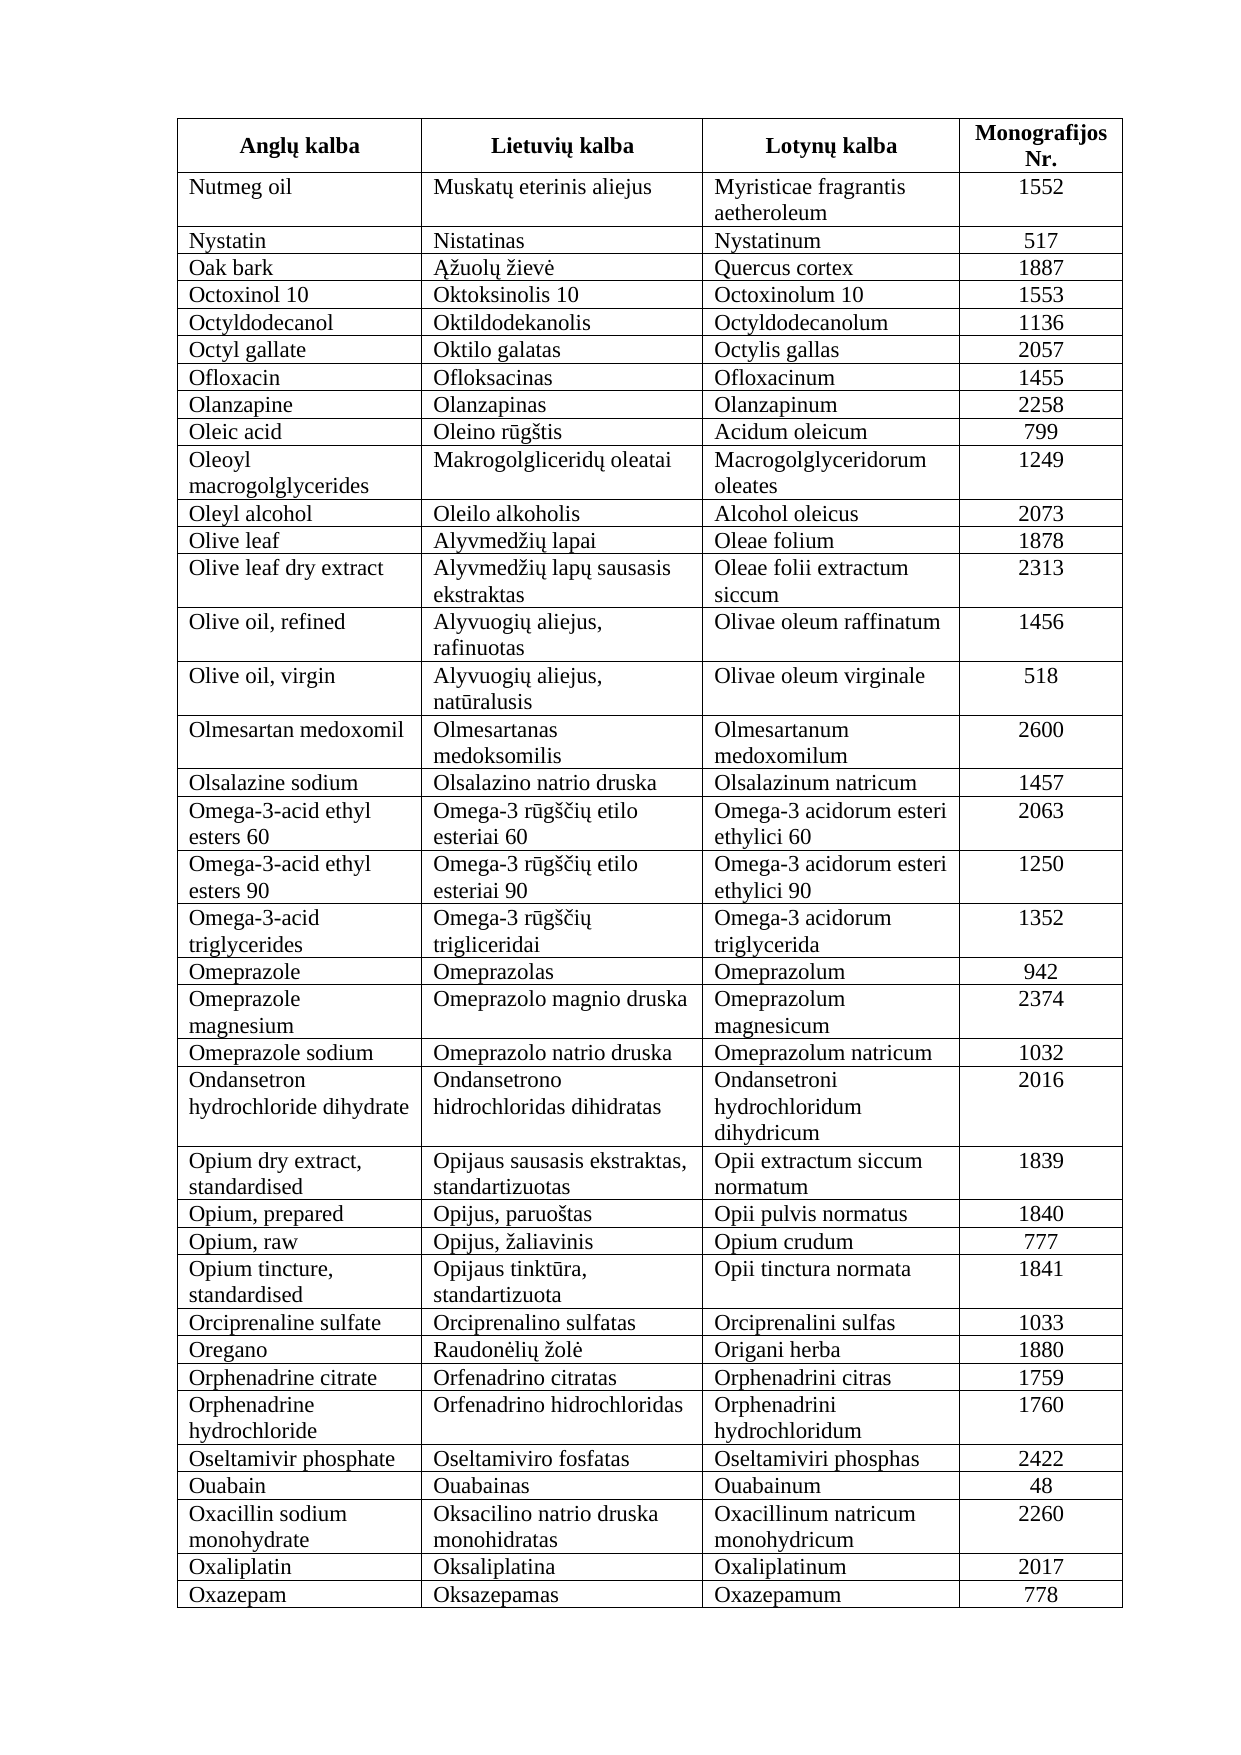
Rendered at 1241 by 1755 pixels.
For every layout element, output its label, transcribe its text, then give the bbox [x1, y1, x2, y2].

table_cell Olive oil, virgin [178, 662, 421, 714]
table_cell Quercus cortex [703, 254, 959, 280]
table_cell Octoxinolum 10 [703, 281, 959, 308]
table_cell Omega-3-acid ethyl esters 90 [178, 851, 421, 903]
table_cell Ondansetroni hydrochloridum dihydricum [703, 1067, 959, 1146]
table_cell Olsalazino natrio druska [422, 769, 702, 796]
table_cell Opii pulvis normatus [703, 1200, 959, 1227]
table_cell Oleae folium [703, 527, 959, 553]
table_cell Raudonėlių žolė [422, 1336, 702, 1363]
table_cell 778 [960, 1581, 1122, 1607]
table_cell Omeprazolum [703, 958, 959, 984]
table_cell Olive oil, refined [178, 608, 421, 661]
table_cell 1841 [960, 1255, 1122, 1308]
table_cell Oregano [178, 1336, 421, 1363]
table_cell Ouabainum [703, 1472, 959, 1499]
table_cell Orfenadrino citratas [422, 1364, 702, 1390]
table_cell 2600 [960, 716, 1122, 768]
table_cell 1249 [960, 446, 1122, 498]
table_cell Octylis gallas [703, 336, 959, 363]
table_cell Olanzapine [178, 391, 421, 417]
table_cell Olmesartanum medoxomilum [703, 716, 959, 768]
table_cell Opii extractum siccum normatum [703, 1147, 959, 1199]
table_cell Oksacilino natrio druska monohidratas [422, 1500, 702, 1552]
table_cell 1878 [960, 527, 1122, 553]
table_cell Ąžuolų žievė [422, 254, 702, 280]
table_cell Oksaliplatina [422, 1554, 702, 1580]
table_cell Oxaliplatinum [703, 1554, 959, 1580]
table_cell Ofloxacinum [703, 364, 959, 390]
table_header Monografijos Nr. [960, 119, 1122, 172]
table_header Lotynų kalba [703, 119, 959, 172]
table_cell Oak bark [178, 254, 421, 280]
table_cell 1839 [960, 1147, 1122, 1199]
table_cell 1759 [960, 1364, 1122, 1390]
table_cell Orphenadrine citrate [178, 1364, 421, 1390]
table_cell 2063 [960, 797, 1122, 849]
table_cell 518 [960, 662, 1122, 714]
table_cell 1760 [960, 1391, 1122, 1444]
table_cell 1136 [960, 309, 1122, 335]
table_cell Omeprazolo natrio druska [422, 1039, 702, 1066]
table_header Lietuvių kalba [422, 119, 702, 172]
table_cell 1456 [960, 608, 1122, 661]
table_cell Olivae oleum virginale [703, 662, 959, 714]
table_cell Octyldodecanol [178, 309, 421, 335]
table_cell 2258 [960, 391, 1122, 417]
table_cell Olive leaf [178, 527, 421, 553]
table_cell Omega-3 acidorum esteri ethylici 90 [703, 851, 959, 903]
table_cell Acidum oleicum [703, 419, 959, 445]
table_cell Olmesartanas medoksomilis [422, 716, 702, 768]
table_cell Omega-3-acid ethyl esters 60 [178, 797, 421, 849]
table_cell Alyvuogių aliejus, rafinuotas [422, 608, 702, 661]
table_cell Oksazepamas [422, 1581, 702, 1607]
table_cell Oktoksinolis 10 [422, 281, 702, 308]
table_cell Oktilo galatas [422, 336, 702, 363]
table_cell Alyvuogių aliejus, natūralusis [422, 662, 702, 714]
table_cell Alcohol oleicus [703, 500, 959, 526]
table_cell 1553 [960, 281, 1122, 308]
table_cell Oxacillinum natricum monohydricum [703, 1500, 959, 1552]
table_cell Orciprenalino sulfatas [422, 1309, 702, 1335]
table_cell Oleilo alkoholis [422, 500, 702, 526]
table_cell Oxazepamum [703, 1581, 959, 1607]
table_cell Myristicae fragrantis aetheroleum [703, 173, 959, 226]
table_cell 1250 [960, 851, 1122, 903]
table_cell 1887 [960, 254, 1122, 280]
table_cell Oktildodekanolis [422, 309, 702, 335]
table_cell 942 [960, 958, 1122, 984]
table_cell 777 [960, 1228, 1122, 1254]
table_cell Omeprazolas [422, 958, 702, 984]
table_cell Omega-3 acidorum esteri ethylici 60 [703, 797, 959, 849]
table_cell Opijaus tinktūra, standartizuota [422, 1255, 702, 1308]
table_cell Muskatų eterinis aliejus [422, 173, 702, 226]
table_header Anglų kalba [178, 119, 421, 172]
table_cell 2073 [960, 500, 1122, 526]
table_cell Orphenadrini citras [703, 1364, 959, 1390]
table_cell Opijus, žaliavinis [422, 1228, 702, 1254]
table_cell 1840 [960, 1200, 1122, 1227]
table_cell Oleic acid [178, 419, 421, 445]
table_cell 1032 [960, 1039, 1122, 1066]
table_cell Oleyl alcohol [178, 500, 421, 526]
table_cell Omeprazolo magnio druska [422, 985, 702, 1038]
table_cell Oleoyl macrogolglycerides [178, 446, 421, 498]
table_cell 2313 [960, 554, 1122, 607]
table_cell Ondansetrono hidrochloridas dihidratas [422, 1067, 702, 1146]
table_cell 2017 [960, 1554, 1122, 1580]
table_cell Oseltamiviro fosfatas [422, 1445, 702, 1471]
table_cell 2260 [960, 1500, 1122, 1552]
table_cell Orciprenaline sulfate [178, 1309, 421, 1335]
table_cell Olmesartan medoxomil [178, 716, 421, 768]
table_cell 2057 [960, 336, 1122, 363]
table_cell Opium, prepared [178, 1200, 421, 1227]
table_cell Octoxinol 10 [178, 281, 421, 308]
table_cell 2374 [960, 985, 1122, 1038]
table_cell Opium dry extract, standardised [178, 1147, 421, 1199]
table_cell Opium tincture, standardised [178, 1255, 421, 1308]
table_cell Ofloksacinas [422, 364, 702, 390]
table_cell Opijus, paruoštas [422, 1200, 702, 1227]
table_cell Omega-3 acidorum triglycerida [703, 904, 959, 957]
table_cell Octyl gallate [178, 336, 421, 363]
table_cell Omeprazole magnesium [178, 985, 421, 1038]
table_cell Olanzapinas [422, 391, 702, 417]
table_cell Olivae oleum raffinatum [703, 608, 959, 661]
table_cell Opium crudum [703, 1228, 959, 1254]
table_cell 48 [960, 1472, 1122, 1499]
table_cell Makrogolgliceridų oleatai [422, 446, 702, 498]
table_cell Opijaus sausasis ekstraktas, standartizuotas [422, 1147, 702, 1199]
table_cell Nistatinas [422, 227, 702, 253]
table_cell Omeprazolum magnesicum [703, 985, 959, 1038]
table_cell Alyvmedžių lapai [422, 527, 702, 553]
table_cell Oxacillin sodium monohydrate [178, 1500, 421, 1552]
table_cell Orphenadrini hydrochloridum [703, 1391, 959, 1444]
table_cell Oleae folii extractum siccum [703, 554, 959, 607]
table_cell Oseltamiviri phosphas [703, 1445, 959, 1471]
table_cell 1352 [960, 904, 1122, 957]
table_cell Oxaliplatin [178, 1554, 421, 1580]
table_cell Oxazepam [178, 1581, 421, 1607]
table_cell Alyvmedžių lapų sausasis ekstraktas [422, 554, 702, 607]
table_cell Orphenadrine hydrochloride [178, 1391, 421, 1444]
table_cell Nystatinum [703, 227, 959, 253]
table_cell Ofloxacin [178, 364, 421, 390]
table_cell Orciprenalini sulfas [703, 1309, 959, 1335]
table_cell Opium, raw [178, 1228, 421, 1254]
table_cell Olanzapinum [703, 391, 959, 417]
table_cell Ouabain [178, 1472, 421, 1499]
table_cell Ondansetron hydrochloride dihydrate [178, 1067, 421, 1146]
table_cell Opii tinctura normata [703, 1255, 959, 1308]
table_cell 1455 [960, 364, 1122, 390]
table_cell Oseltamivir phosphate [178, 1445, 421, 1471]
table_cell Olsalazine sodium [178, 769, 421, 796]
table_cell 1552 [960, 173, 1122, 226]
table_cell Macrogolglyceridorum oleates [703, 446, 959, 498]
table_cell 2422 [960, 1445, 1122, 1471]
table_cell Omeprazolum natricum [703, 1039, 959, 1066]
table_cell Omega-3 rūgščių etilo esteriai 90 [422, 851, 702, 903]
table_cell Omega-3-acid triglycerides [178, 904, 421, 957]
table_cell Octyldodecanolum [703, 309, 959, 335]
table_cell 1880 [960, 1336, 1122, 1363]
table_cell Omeprazole [178, 958, 421, 984]
table_cell Nutmeg oil [178, 173, 421, 226]
table_cell Nystatin [178, 227, 421, 253]
table_cell 799 [960, 419, 1122, 445]
table_cell 1033 [960, 1309, 1122, 1335]
table_cell 517 [960, 227, 1122, 253]
table_cell Omega-3 rūgščių trigliceridai [422, 904, 702, 957]
table_cell Omeprazole sodium [178, 1039, 421, 1066]
table_cell 2016 [960, 1067, 1122, 1146]
table_cell 1457 [960, 769, 1122, 796]
table_cell Omega-3 rūgščių etilo esteriai 60 [422, 797, 702, 849]
table_cell Olive leaf dry extract [178, 554, 421, 607]
table_cell Origani herba [703, 1336, 959, 1363]
table_cell Oleino rūgštis [422, 419, 702, 445]
table_cell Ouabainas [422, 1472, 702, 1499]
table_cell Olsalazinum natricum [703, 769, 959, 796]
table_cell Orfenadrino hidrochloridas [422, 1391, 702, 1444]
